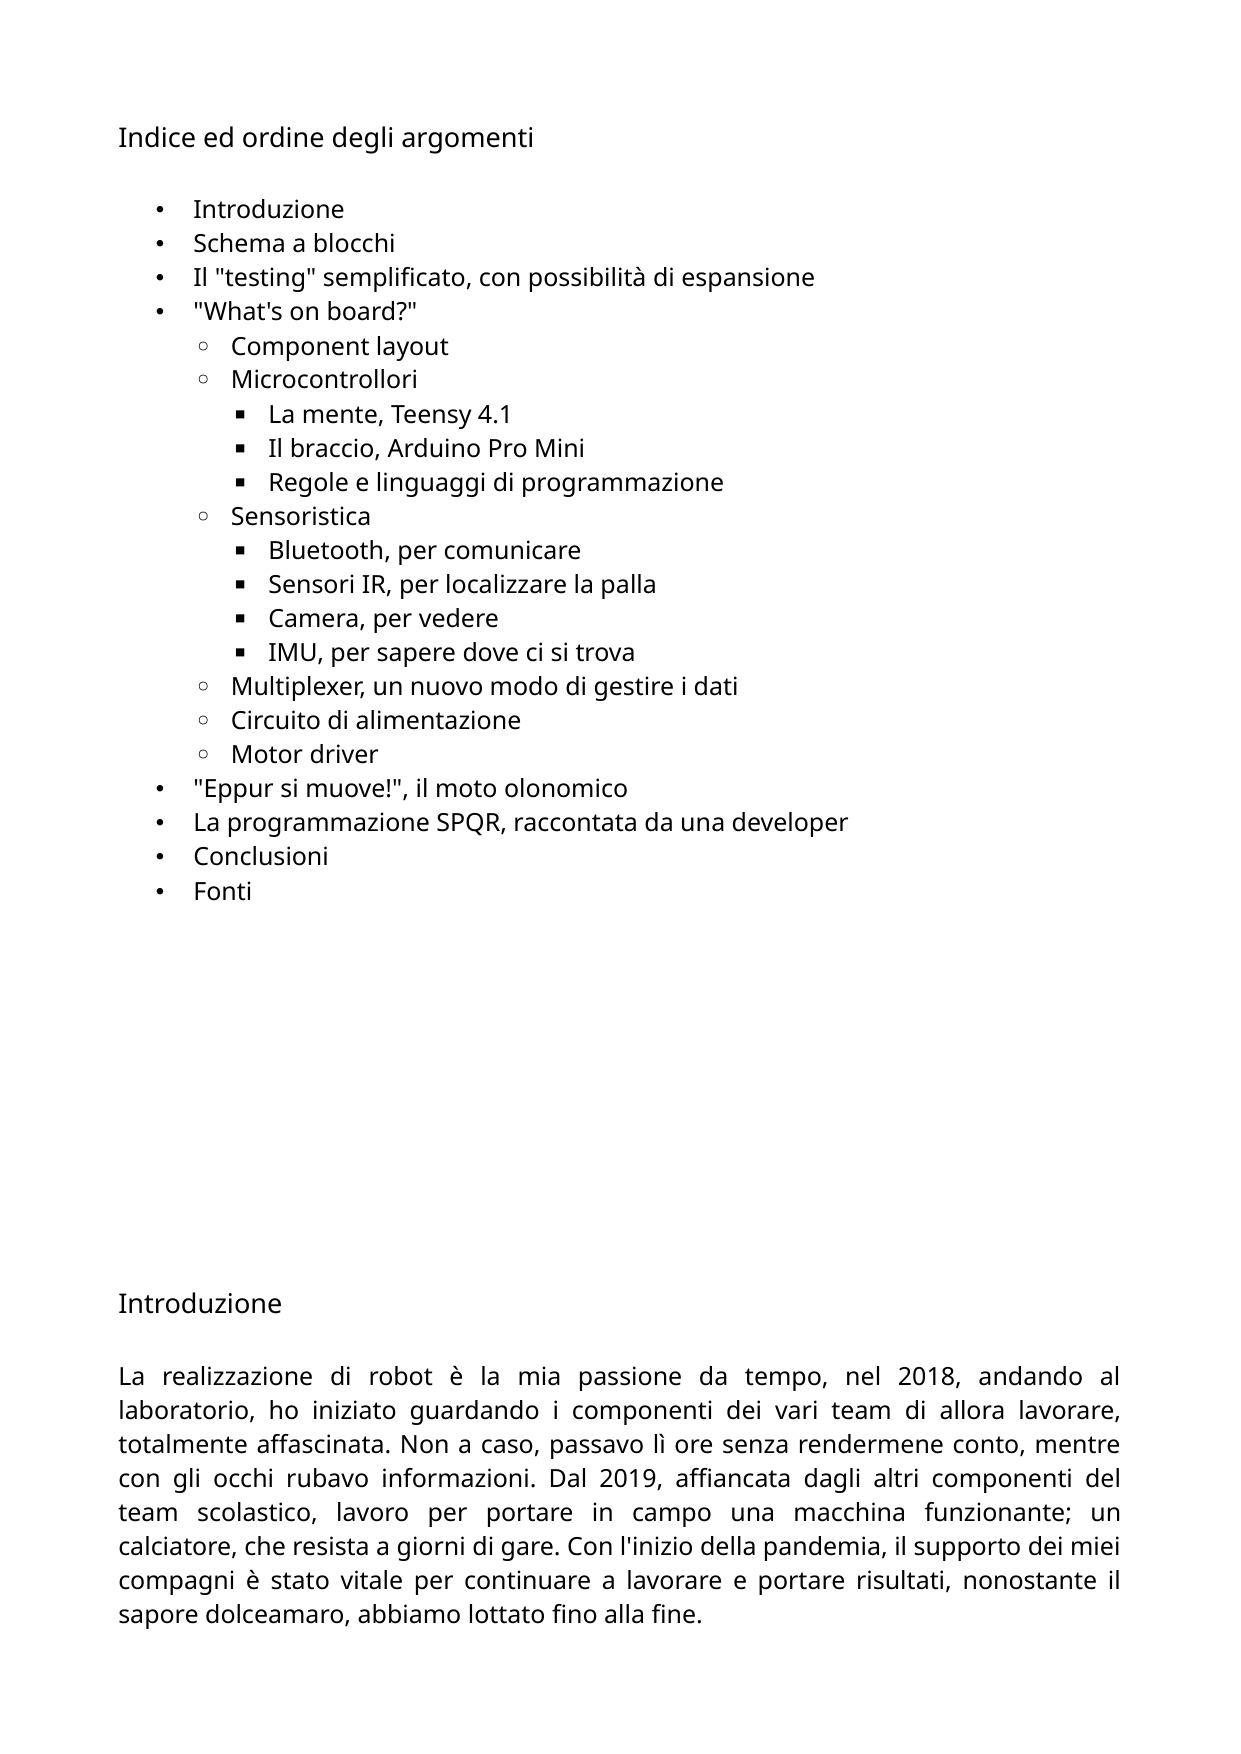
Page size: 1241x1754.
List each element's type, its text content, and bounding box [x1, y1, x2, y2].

list Introduzione [156, 192, 1122, 226]
text La realizzazione di robot è la mia passione da tempo, nel 2018, andando al laboratorio, ho iniziato guardando i componenti dei vari team di allora lavorare, totalmente affascinata. Non a caso, passavo lì ore senza rendermene conto, mentre con gli occhi rubavo informazioni. Dal 2019, affiancata dagli altri componenti del team scolastico, lavoro per portare in campo una macchina funzionante; un calciatore, che resista a giorni di gare. Con l'inizio della pandemia, il supporto dei miei compagni è stato vitale per continuare a lavorare e portare risultati, nonostante il sapore dolceamaro, abbiamo lottato fino alla fine. [118, 1358, 1122, 1631]
list Bluetooth, per comunicare [231, 532, 1122, 567]
list Motor driver [193, 737, 1122, 771]
text Indice ed ordine degli argomenti [118, 118, 1122, 155]
list "Eppur si muove!", il moto olonomico [156, 771, 1122, 805]
list Il braccio, Arduino Pro Mini [231, 430, 1122, 464]
text Introduzione [118, 1285, 1122, 1322]
list Multiplexer, un nuovo modo di gestire i dati [193, 669, 1122, 703]
list Camera, per vedere [231, 601, 1122, 635]
list Sensoristica [193, 498, 1122, 532]
list Sensori IR, per localizzare la palla [231, 567, 1122, 601]
list Conclusioni [156, 839, 1122, 873]
list Microcontrollori [193, 362, 1122, 396]
list Circuito di alimentazione [193, 703, 1122, 737]
list Schema a blocchi [156, 226, 1122, 260]
list Component layout [193, 328, 1122, 362]
list IMU, per sapere dove ci si trova [231, 635, 1122, 669]
list La programmazione SPQR, raccontata da una developer [156, 805, 1122, 839]
list La mente, Teensy 4.1 [231, 396, 1122, 430]
list Regole e linguaggi di programmazione [231, 464, 1122, 498]
list Il "testing" semplificato, con possibilità di espansione [156, 260, 1122, 294]
list "What's on board?" [156, 294, 1122, 328]
list Fonti [156, 873, 1122, 907]
